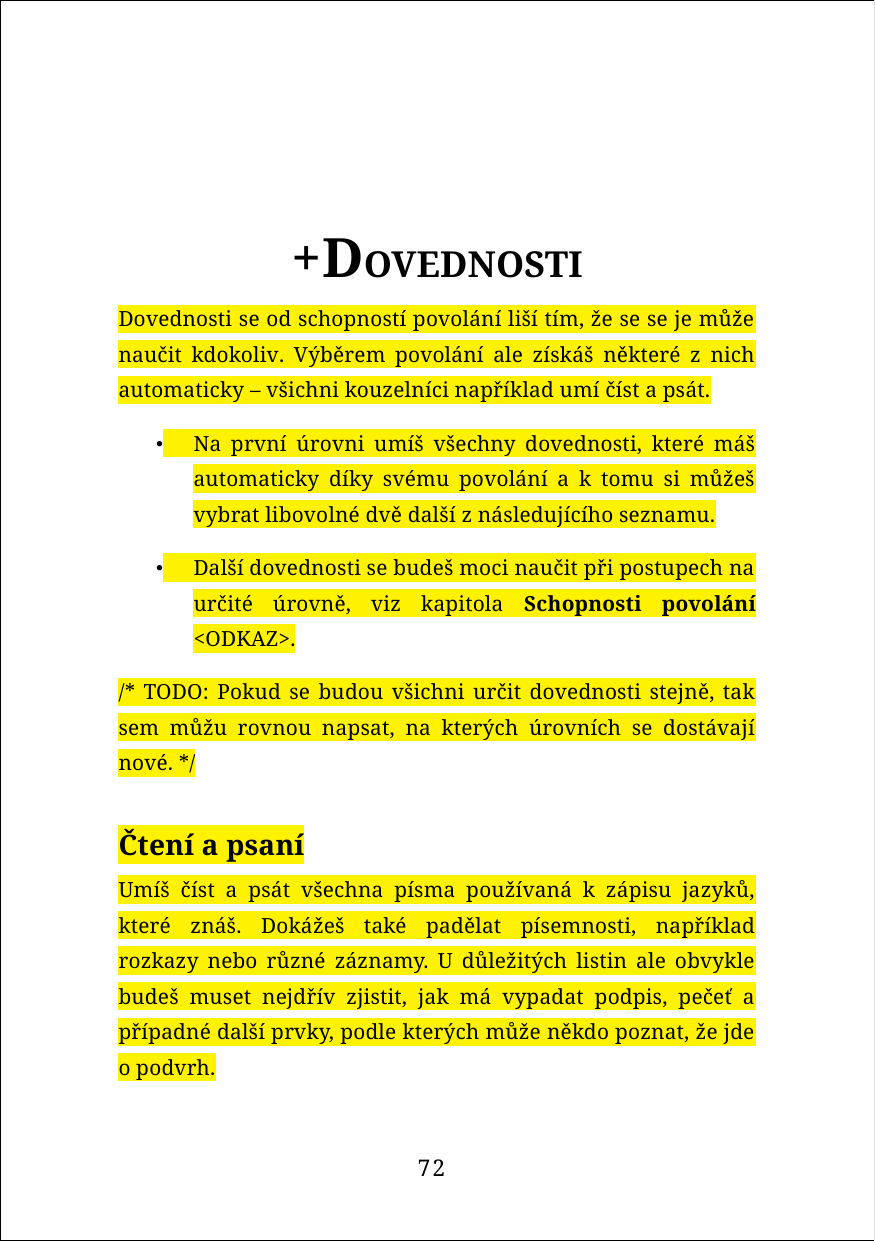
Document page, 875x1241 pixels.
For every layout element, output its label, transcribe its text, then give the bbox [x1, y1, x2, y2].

subtitle +Dovednosti [118, 219, 756, 293]
list Další dovednosti se budeš moci naučit při postupech na určité úrovně, viz kapitola Schopnosti povolání <ODKAZ>. [156, 553, 756, 653]
subtitle Čtení a psaní [118, 825, 756, 864]
text /* TODO: Pokud se budou všichni určit dovednosti stejně, tak sem můžu rovnou napsat, na kterých úrovních se dostávají nové. */ [118, 677, 756, 777]
text Umíš číst a psát všechna písma používaná k zápisu jazyků, které znáš. Dokážeš také padělat písemnosti, například rozkazy nebo různé záznamy. U důležitých listin ale obvykle budeš muset nejdřív zjistit, jak má vypadat podpis, pečeť a případné další prvky, podle kterých může někdo poznat, že jde o podvrh. [118, 875, 756, 1081]
list Na první úrovni umíš všechny dovednosti, které máš automaticky díky svému povolání a k tomu si můžeš vybrat libovolné dvě další z následujícího seznamu. [156, 429, 756, 528]
text Dovednosti se od schopností povolání liší tím, že se se je může naučit kdokoliv. Výběrem povolání ale získáš některé z nich automaticky – všichni kouzelníci například umí číst a psát. [118, 304, 756, 404]
